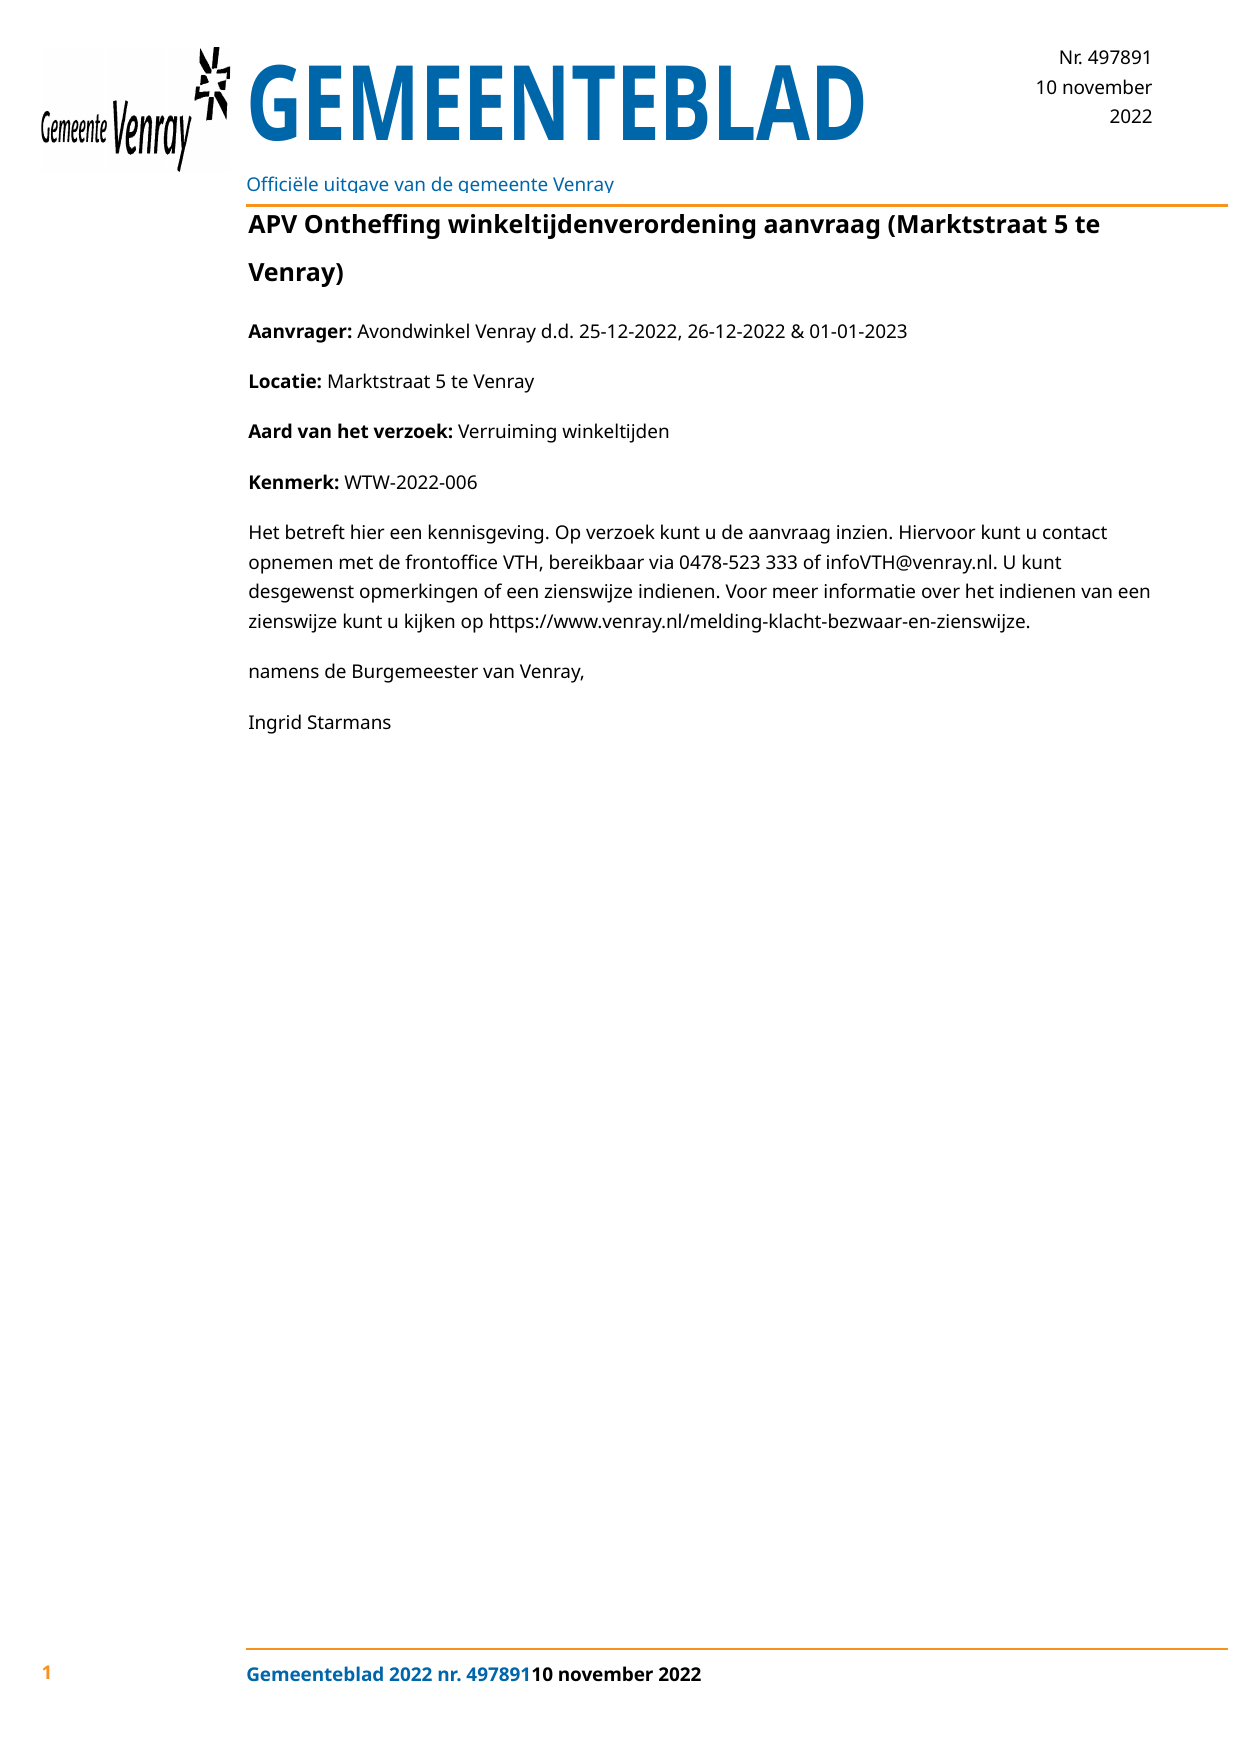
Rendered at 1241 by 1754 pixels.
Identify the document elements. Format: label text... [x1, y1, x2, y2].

picture [41, 47, 231, 172]
text APV Ontheffing winkeltijdenverordening aanvraag (Marktstraat 5 te Venray) [248, 207, 1152, 288]
text Het betreft hier een kennisgeving. Op verzoek kunt u de aanvraag inzien. Hiervoor kunt u contact opnemen met de frontoffice VTH, bereikbaar via 0478-523 333 of infoVTH@venray.nl. U kunt desgewenst opmerkingen of een zienswijze indienen. Voor meer informatie over het indienen van een zienswijze kunt u kijken op https://www.venray.nl/melding-klacht-bezwaar-en-zienswijze. [248, 519, 1152, 634]
text Aanvrager: Avondwinkel Venray d.d. 25-12-2022, 26-12-2022 & 01-01-2023 [248, 318, 1152, 344]
text Ingrid Starmans [248, 709, 1152, 735]
text Kenmerk: WTW-2022-006 [248, 469, 1152, 495]
text namens de Burgemeester van Venray, [248, 659, 1152, 684]
text Locatie: Marktstraat 5 te Venray [248, 368, 1152, 394]
text Aard van het verzoek: Verruiming winkeltijden [248, 419, 1152, 444]
